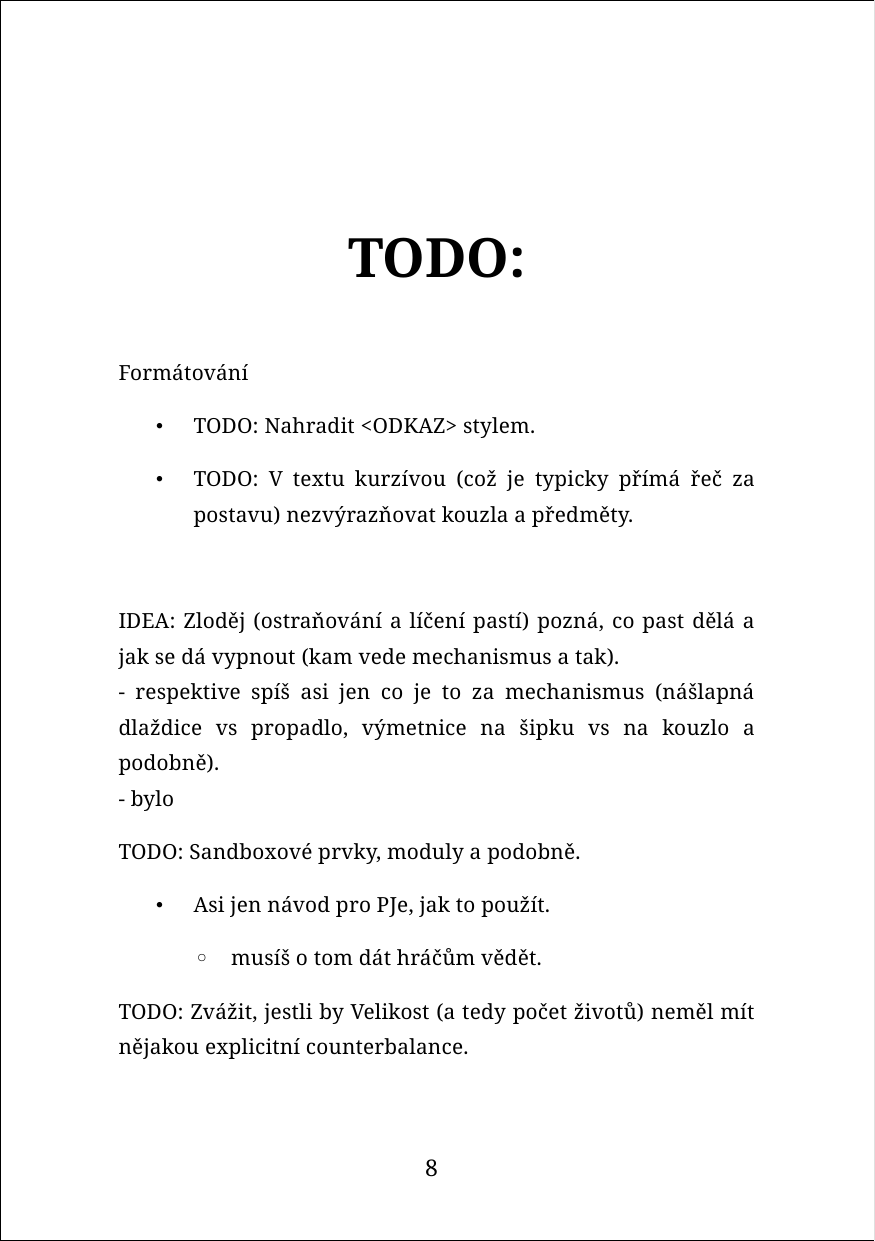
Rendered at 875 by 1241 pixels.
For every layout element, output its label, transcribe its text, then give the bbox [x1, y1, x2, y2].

subtitle TODO: [118, 219, 756, 293]
text TODO: Sandboxové prvky, moduly a podobně. [118, 837, 756, 866]
list musíš o tom dát hráčům vědět. [193, 943, 756, 972]
list TODO: Nahradit <ODKAZ> stylem. [156, 411, 756, 439]
list TODO: V textu kurzívou (což je typicky přímá řeč za postavu) nezvýrazňovat kouzla a předměty. [156, 464, 756, 528]
text TODO: Zvážit, jestli by Velikost (a tedy počet životů) neměl mít nějakou explicitní counterbalance. [118, 997, 756, 1061]
list Asi jen návod pro PJe, jak to použít. [156, 890, 756, 919]
text Formátování [118, 358, 756, 386]
text IDEA: Zloděj (ostraňování a líčení pastí) pozná, co past dělá a jak se dá vypnout (kam vede mechanismus a tak). - respektive spíš asi jen co je to za mechanismus (nášlapná dlaždice vs propadlo, výmetnice na šipku vs na kouzlo a podobně). - bylo [118, 606, 756, 812]
